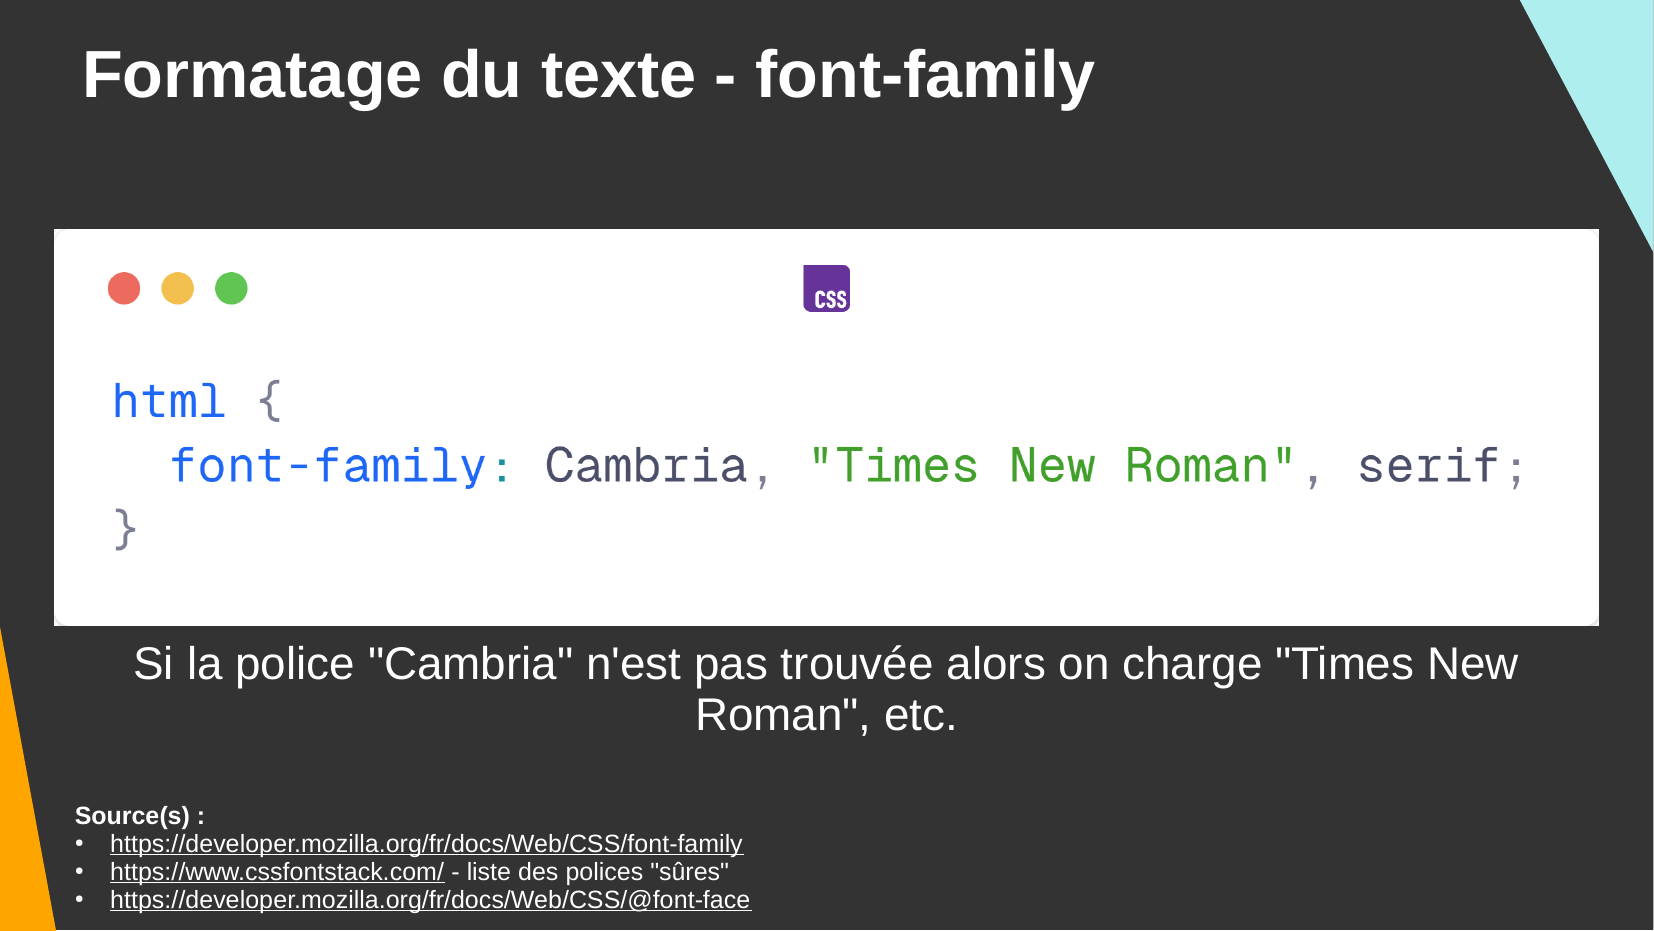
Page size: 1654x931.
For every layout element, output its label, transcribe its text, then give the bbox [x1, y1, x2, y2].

picture [54, 229, 1599, 626]
text_box Source(s) : https://developer.mozilla.org/fr/docs/Web/CSS/font-family https://www.cssfontstack.com/ - liste des polices "sûres" https://developer.mozilla.org/fr/docs/Web/CSS/@font-face [60, 794, 1546, 931]
text_box [1519, 0, 1654, 254]
text_box [0, 626, 57, 931]
title Formatage du texte - font-family [82, 37, 1571, 114]
title Si la police "Cambria" n'est pas trouvée alors on charge "Times New Roman", etc. [126, 637, 1527, 741]
